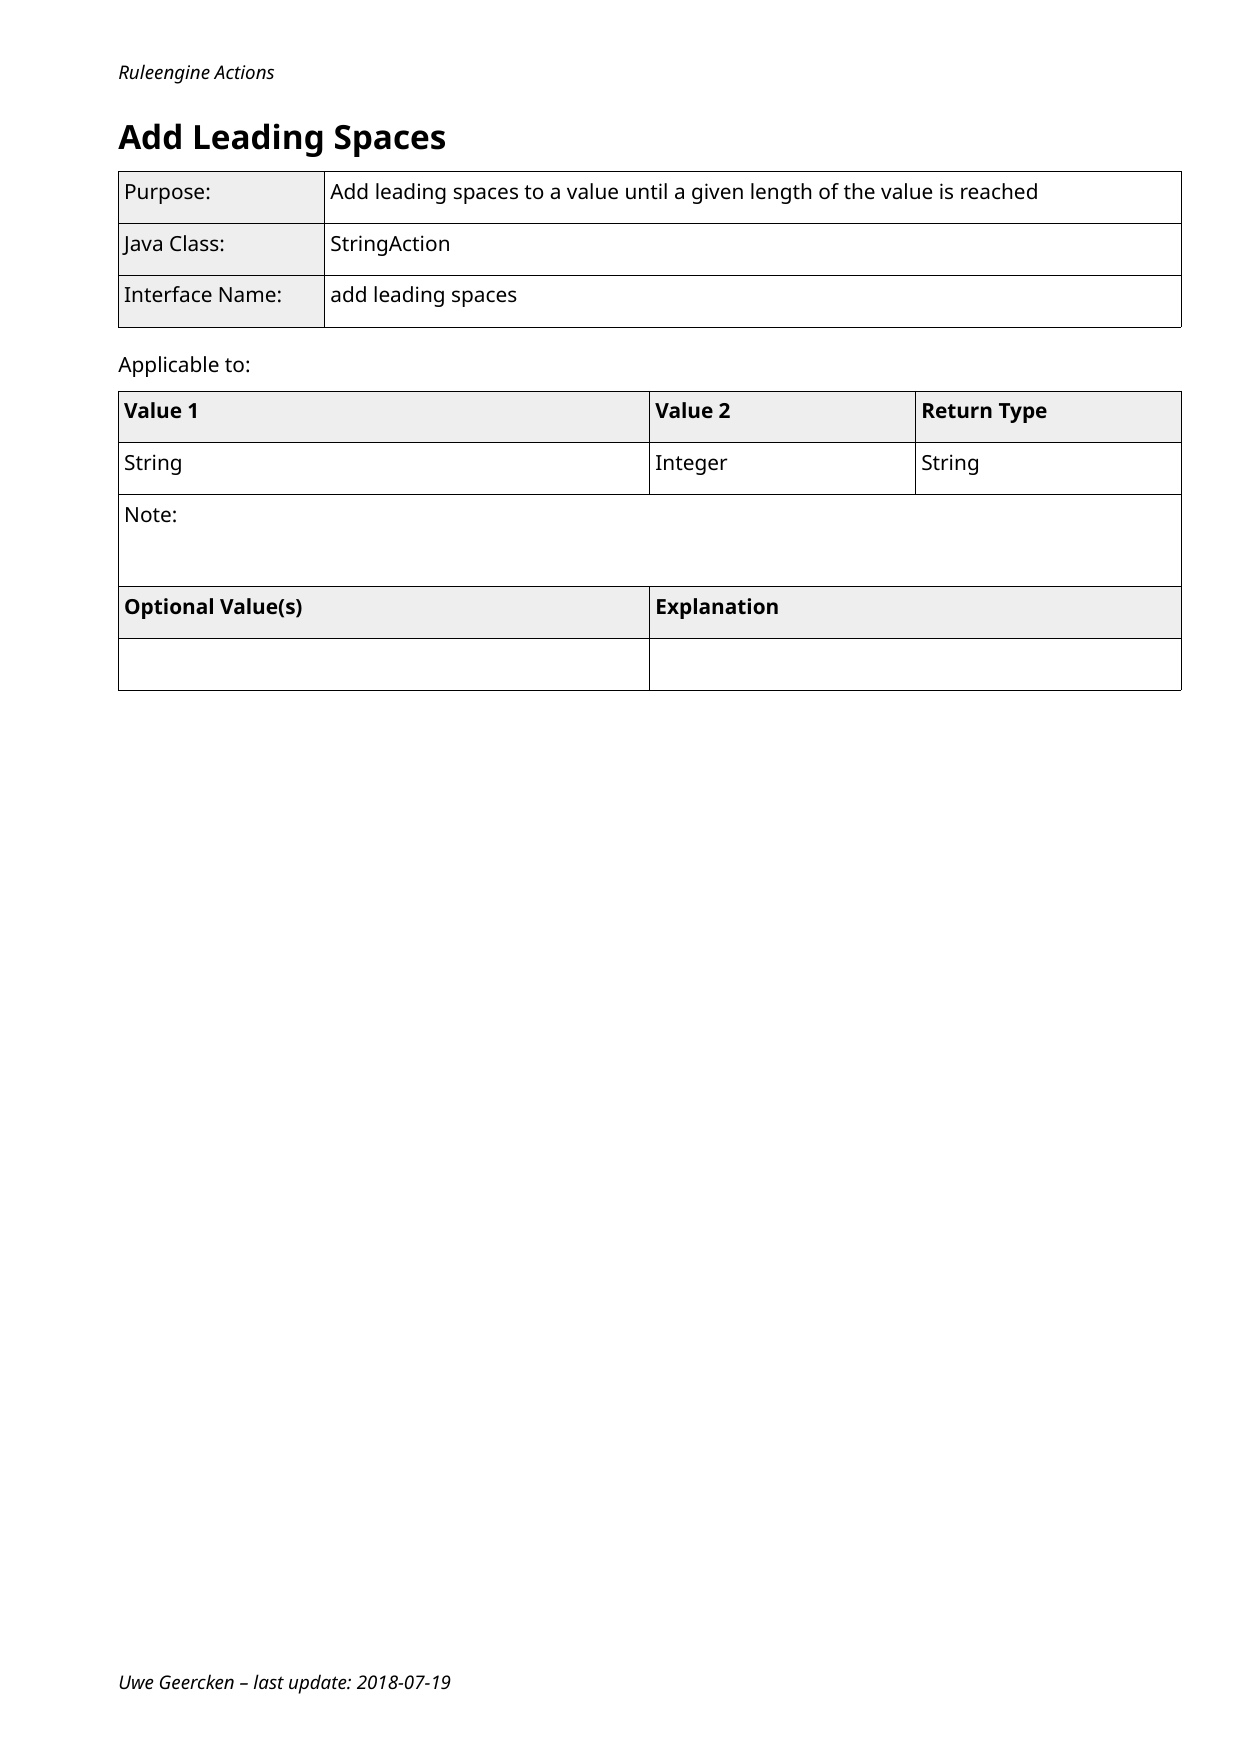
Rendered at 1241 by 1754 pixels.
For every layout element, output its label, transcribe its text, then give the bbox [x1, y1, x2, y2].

table_header Value 1 [119, 392, 649, 442]
table_cell [650, 639, 1181, 689]
table_cell Optional Value(s) [119, 587, 649, 638]
table_cell Integer [650, 443, 915, 494]
table_cell String [916, 443, 1181, 494]
text Add Leading Spaces [118, 114, 1181, 159]
table_cell Note: [119, 495, 1181, 586]
table_header Return Type [916, 392, 1181, 442]
table_cell Explanation [650, 587, 1181, 638]
table_header Value 2 [650, 392, 915, 442]
table_cell Java Class: [119, 224, 324, 275]
table_cell add leading spaces [325, 276, 1181, 327]
table_cell StringAction [325, 224, 1181, 275]
table_cell [119, 639, 649, 689]
text Applicable to: [118, 350, 1181, 379]
table_header Purpose: [119, 172, 324, 223]
table_header Add leading spaces to a value until a given length of the value is reached [325, 172, 1181, 223]
table_cell Interface Name: [119, 276, 324, 327]
table_cell String [119, 443, 649, 494]
